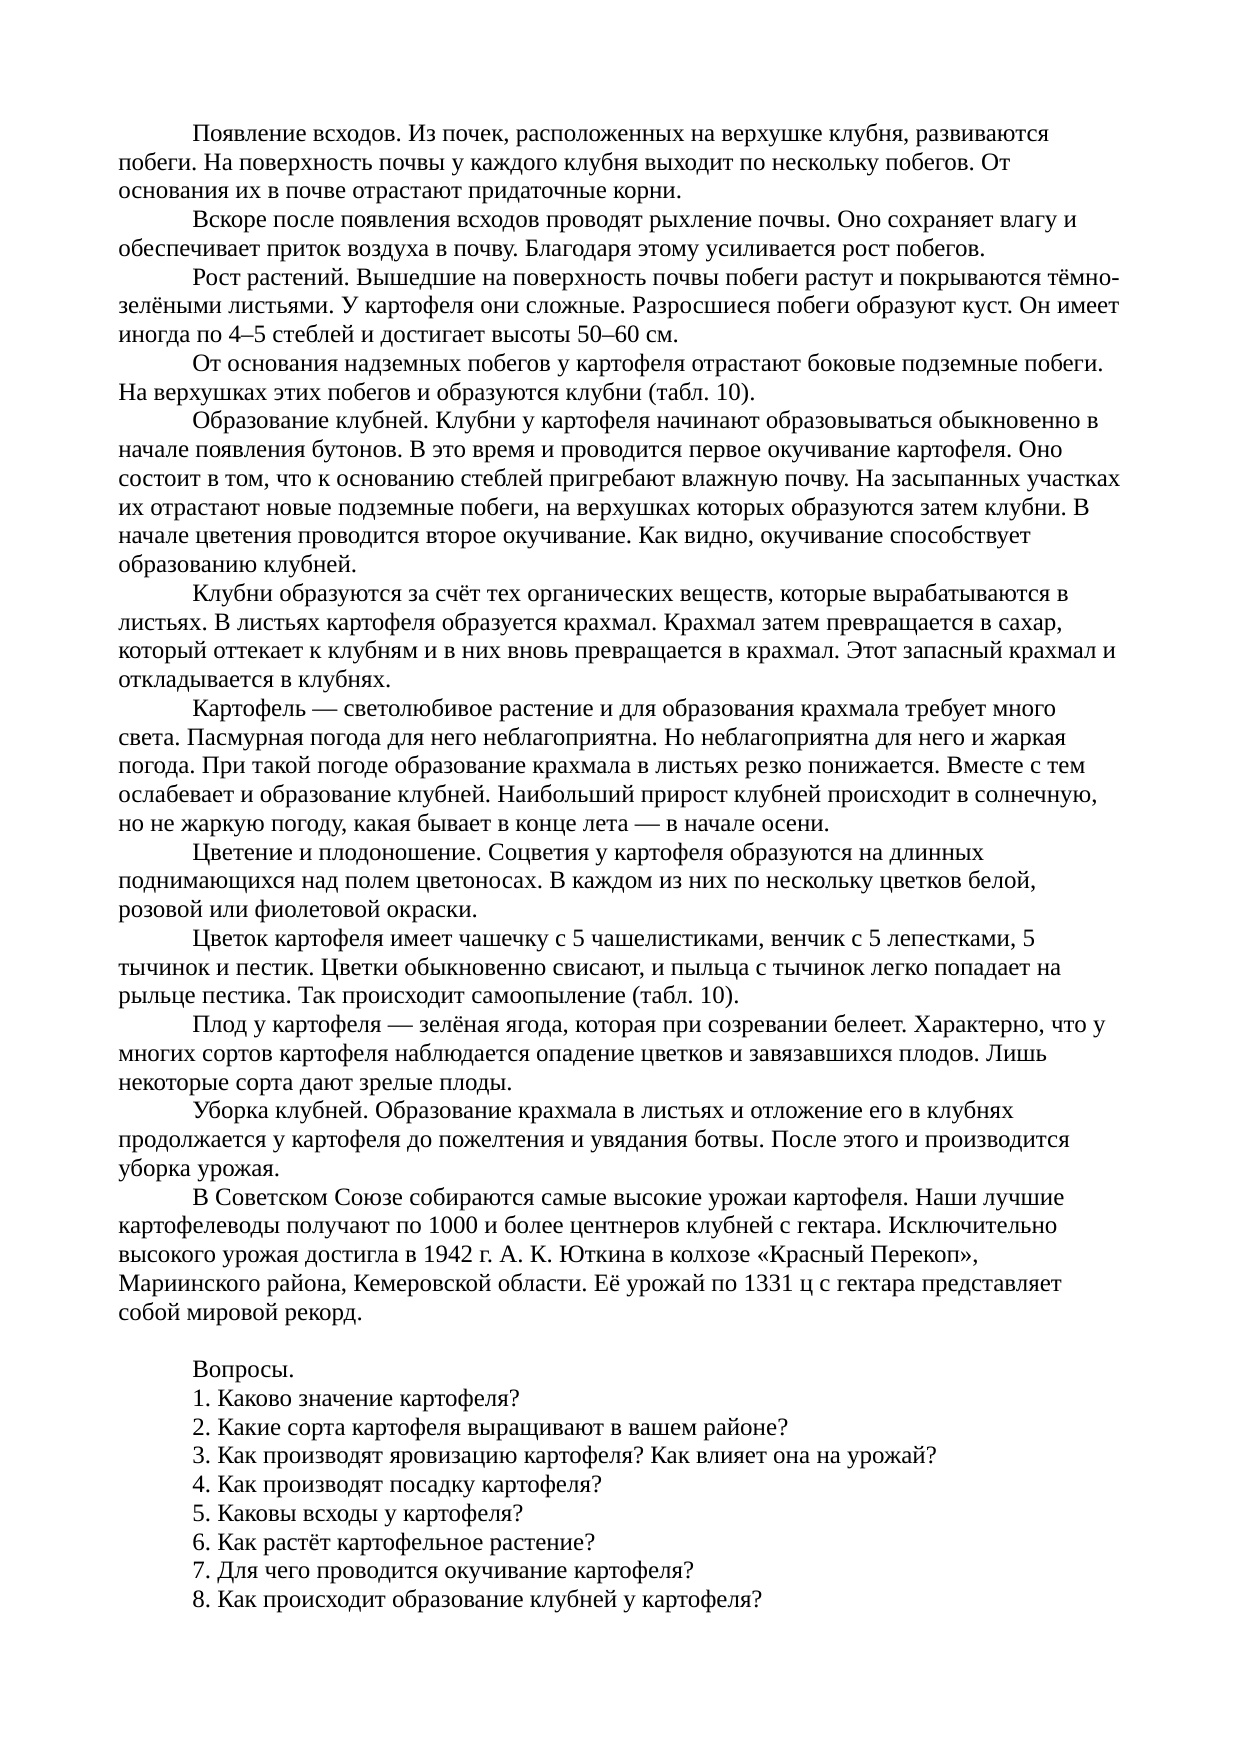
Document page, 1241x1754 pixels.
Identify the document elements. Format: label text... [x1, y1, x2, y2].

text 6. Как растёт картофельное растение? [118, 1527, 1122, 1556]
text Вопросы. [118, 1354, 1122, 1383]
text Рост растений. Вышедшие на поверхность почвы побеги растут и покрываются тёмно-зелёными листьями. У картофеля они сложные. Разросшиеся побеги образуют куст. Он имеет иногда по 4–5 стеблей и достигает высоты 50–60 см. [118, 262, 1122, 348]
text Плод у картофеля — зелёная ягода, которая при созревании белеет. Характерно, что у многих сортов картофеля наблюдается опадение цветков и завязавшихся плодов. Лишь некоторые сорта дают зрелые плоды. [118, 1009, 1122, 1096]
text 1. Каково значение картофеля? [118, 1383, 1122, 1412]
text Вскоре после появления всходов проводят рыхление почвы. Оно сохраняет влагу и обеспечивает приток воздуха в почву. Благодаря этому усиливается рост побегов. [118, 204, 1122, 262]
text Цветок картофеля имеет чашечку с 5 чашелистиками, венчик с 5 лепестками, 5 тычинок и пестик. Цветки обыкновенно свисают, и пыльца с тычинок легко попадает на рыльце пестика. Так происходит самоопыление (табл. 10). [118, 923, 1122, 1009]
text 2. Какие сорта картофеля выращивают в вашем районе? [118, 1412, 1122, 1441]
text Картофель — светолюбивое растение и для образования крахмала требует много света. Пасмурная погода для него неблагоприятна. Но неблагоприятна для него и жаркая погода. При такой погоде образование крахмала в листьях резко понижается. Вместе с тем ослабевает и образование клубней. Наибольший прирост клубней происходит в солнечную, но не жаркую погоду, какая бывает в конце лета — в начале осени. [118, 693, 1122, 837]
text От основания надземных побегов у картофеля отрастают боковые подземные побеги. На верхушках этих побегов и образуются клубни (табл. 10). [118, 348, 1122, 406]
text Появление всходов. Из почек, расположенных на верхушке клубня, развиваются побеги. На поверхность почвы у каждого клубня выходит по нескольку побегов. От основания их в почве отрастают придаточные корни. [118, 118, 1122, 204]
text Цветение и плодоношение. Соцветия у картофеля образуются на длинных поднимающихся над полем цветоносах. В каждом из них по нескольку цветков белой, розовой или фиолетовой окраски. [118, 837, 1122, 923]
text 8. Как происходит образование клубней у картофеля? [118, 1584, 1122, 1613]
text В Советском Союзе собираются самые высокие урожаи картофеля. Наши лучшие картофелеводы получают по 1000 и более центнеров клубней с гектара. Исключительно высокого урожая достигла в 1942 г. А. К. Юткина в колхозе «Красный Перекоп», Мариинского района, Кемеровской области. Её урожай по 1331 ц с гектара представляет собой мировой рекорд. [118, 1182, 1122, 1326]
text 4. Как производят посадку картофеля? [118, 1469, 1122, 1498]
text 3. Как производят яровизацию картофеля? Как влияет она на урожай? [118, 1441, 1122, 1469]
text Клубни образуются за счёт тех органических веществ, которые вырабатываются в листьях. В листьях картофеля образуется крахмал. Крахмал затем превращается в сахар, который оттекает к клубням и в них вновь превращается в крахмал. Этот запасный крахмал и откладывается в клубнях. [118, 578, 1122, 693]
text 7. Для чего проводится окучивание картофеля? [118, 1556, 1122, 1584]
text Уборка клубней. Образование крахмала в листьях и отложение его в клубнях продолжается у картофеля до пожелтения и увядания ботвы. После этого и производится уборка урожая. [118, 1096, 1122, 1182]
text Образование клубней. Клубни у картофеля начинают образовываться обыкновенно в начале появления бутонов. В это время и проводится первое окучивание картофеля. Оно состоит в том, что к основанию стеблей пригребают влажную почву. На засыпанных участках их отрастают новые подземные побеги, на верхушках которых образуются затем клубни. В начале цветения проводится второе окучивание. Как видно, окучивание способствует образованию клубней. [118, 406, 1122, 578]
text 5. Каковы всходы у картофеля? [118, 1498, 1122, 1527]
